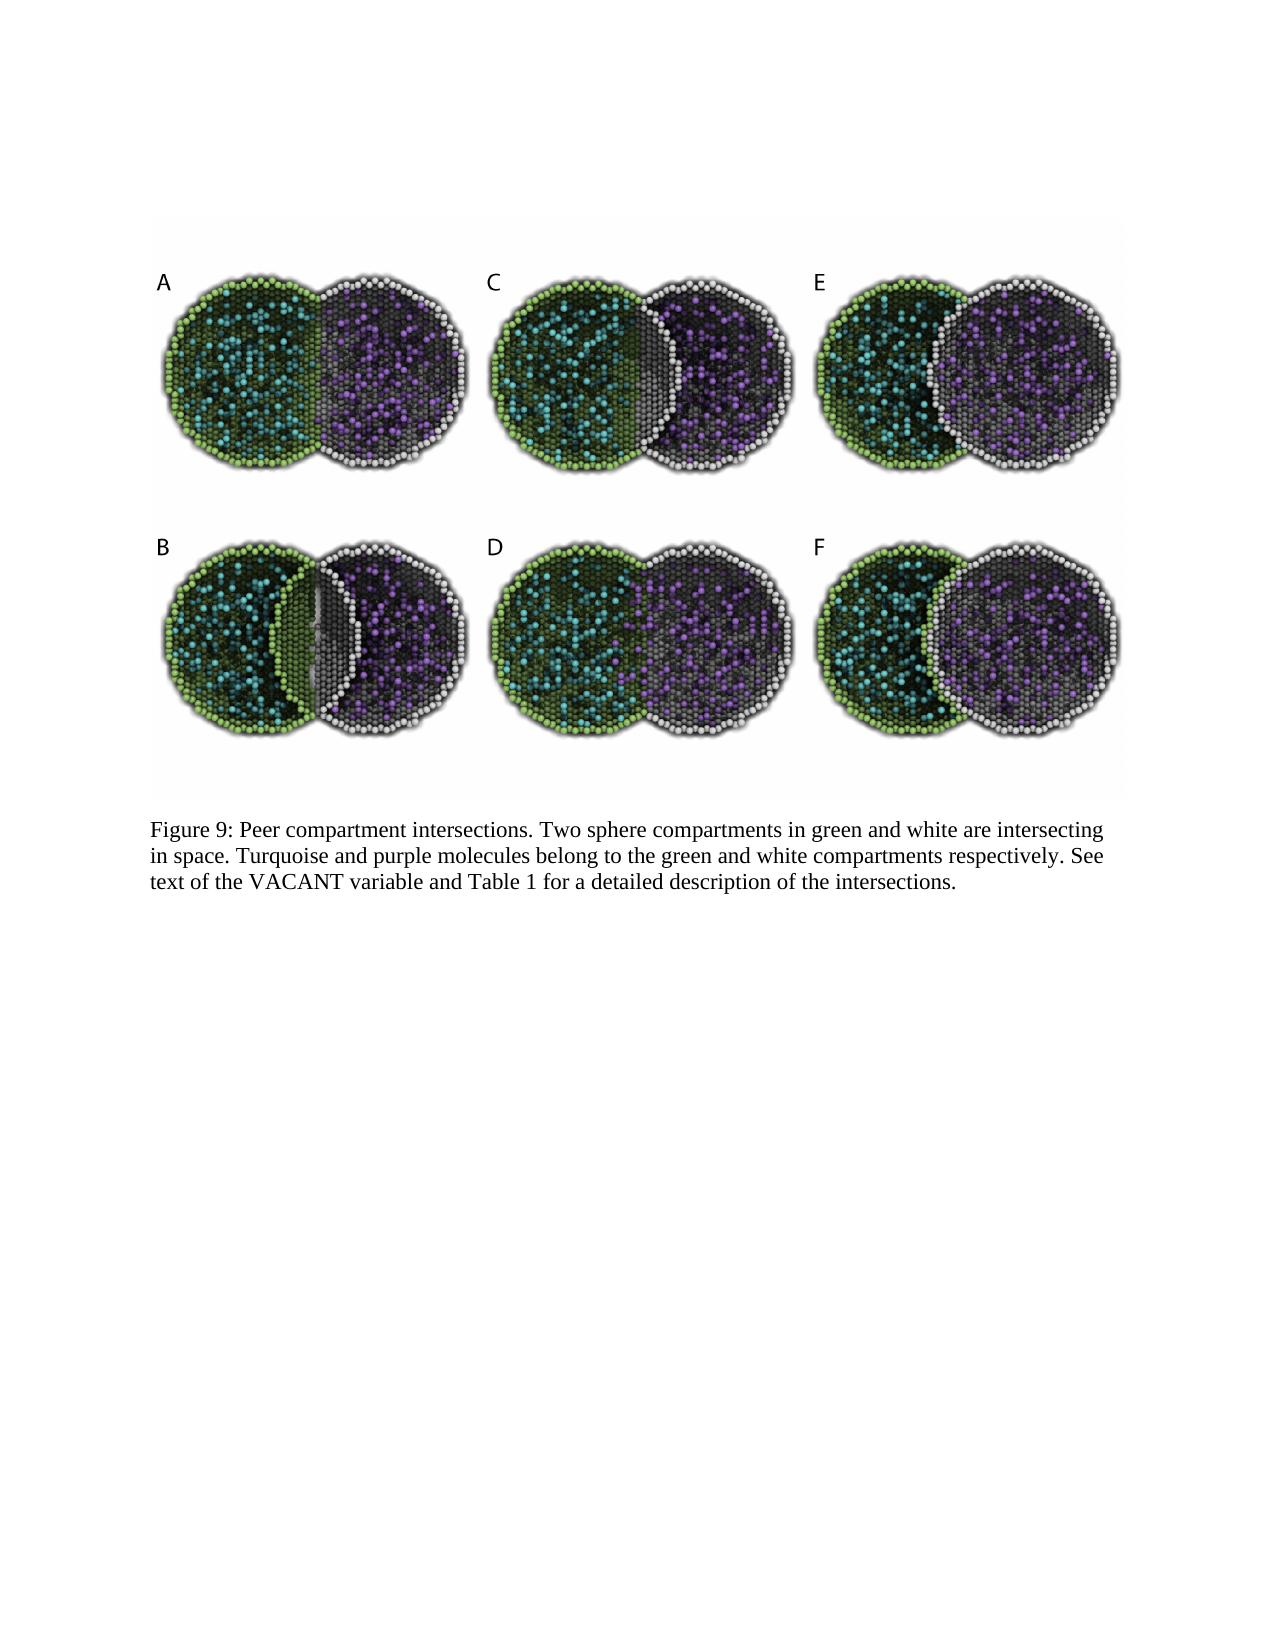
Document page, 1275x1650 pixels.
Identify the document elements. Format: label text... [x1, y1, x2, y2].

picture [150, 218, 1125, 799]
text Figure 9: Peer compartment intersections. Two sphere compartments in green and white are intersecting in space. Turquoise and purple molecules belong to the green and white compartments respectively. See text of the VACANT variable and Table 1 for a detailed description of the intersections. [150, 816, 1125, 895]
